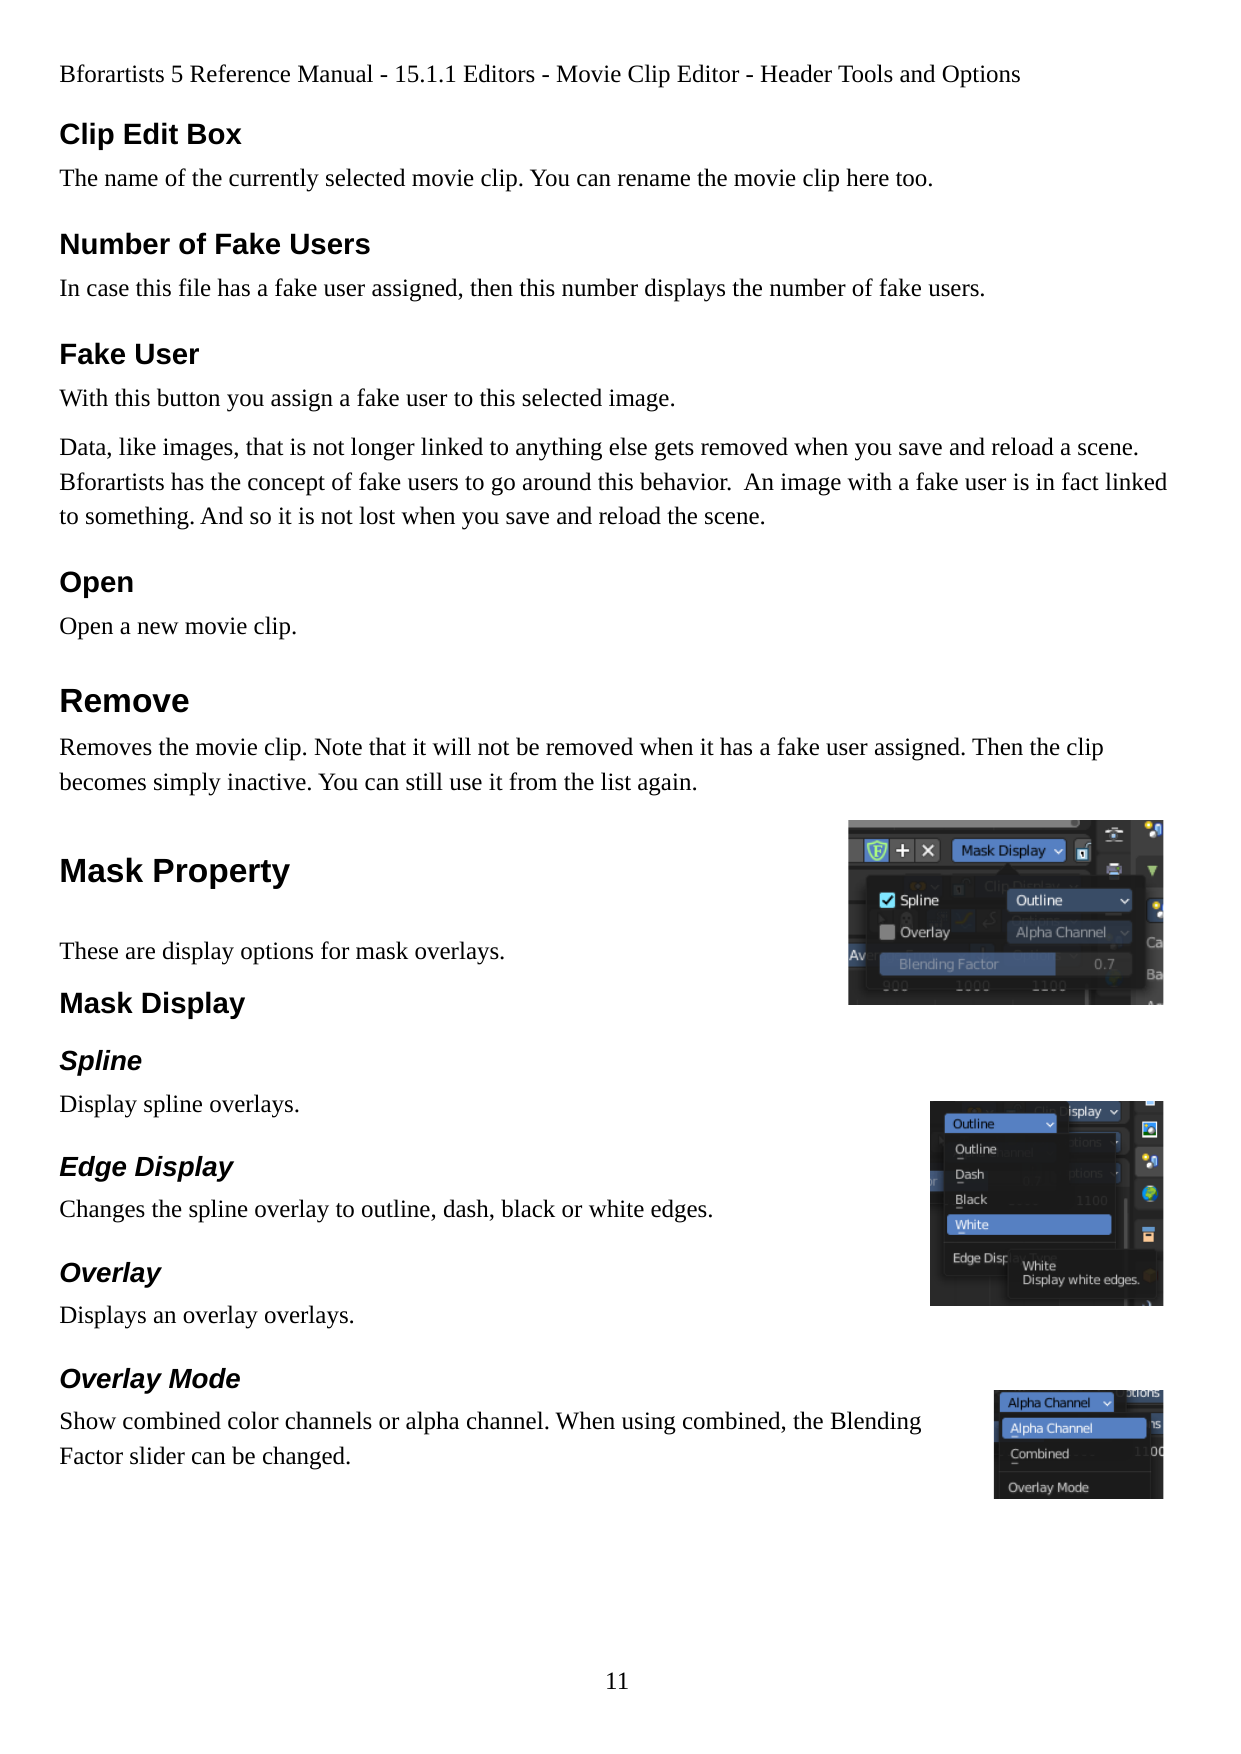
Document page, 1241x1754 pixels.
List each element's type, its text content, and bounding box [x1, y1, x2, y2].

subtitle Clip Edit Box [59, 117, 1181, 151]
subtitle [1164, 1150, 1181, 1182]
text With this button you assign a fake user to this selected image. [59, 383, 1181, 412]
subtitle [1164, 851, 1181, 889]
text Changes the spline overlay to outline, dash, black or white edges. [59, 1194, 930, 1223]
text The name of the currently selected movie clip. You can rename the movie clip here too. [59, 163, 1181, 192]
text In case this file has a fake user assigned, then this number displays the number of fake users. [59, 273, 1181, 302]
picture [993, 1390, 1164, 1499]
picture [930, 1101, 1164, 1306]
subtitle Spline [59, 1044, 1181, 1076]
picture [848, 820, 1164, 1005]
subtitle Overlay [59, 1256, 930, 1288]
subtitle Number of Fake Users [59, 227, 1181, 261]
subtitle Open [59, 565, 1181, 599]
subtitle [1164, 1256, 1181, 1288]
text Open a new movie clip. [59, 611, 1181, 640]
subtitle Mask Display [59, 986, 1181, 1019]
text Displays an overlay overlays. [59, 1301, 1181, 1329]
text Data, like images, that is not longer linked to anything else gets removed when you save and reload a scene. Bforartists has the concept of fake users to go around this behavior. An image with a fake user is in fact linked to something. And so it is not lost when you save and reload the scene. [59, 432, 1181, 530]
subtitle Mask Property [59, 851, 848, 889]
text These are display options for mask overlays. [59, 936, 848, 965]
subtitle Fake User [59, 337, 1181, 371]
subtitle Edge Display [59, 1150, 930, 1182]
subtitle Overlay Mode [59, 1362, 1181, 1394]
text Removes the movie clip. Note that it will not be removed when it has a fake user assigned. Then the clip becomes simply inactive. You can still use it from the list again. [59, 732, 1181, 796]
subtitle Remove [59, 681, 1181, 720]
text Display spline overlays. [59, 1089, 1181, 1117]
text Show combined color channels or alpha channel. When using combined, the Blending Factor slider can be changed. [59, 1406, 993, 1470]
